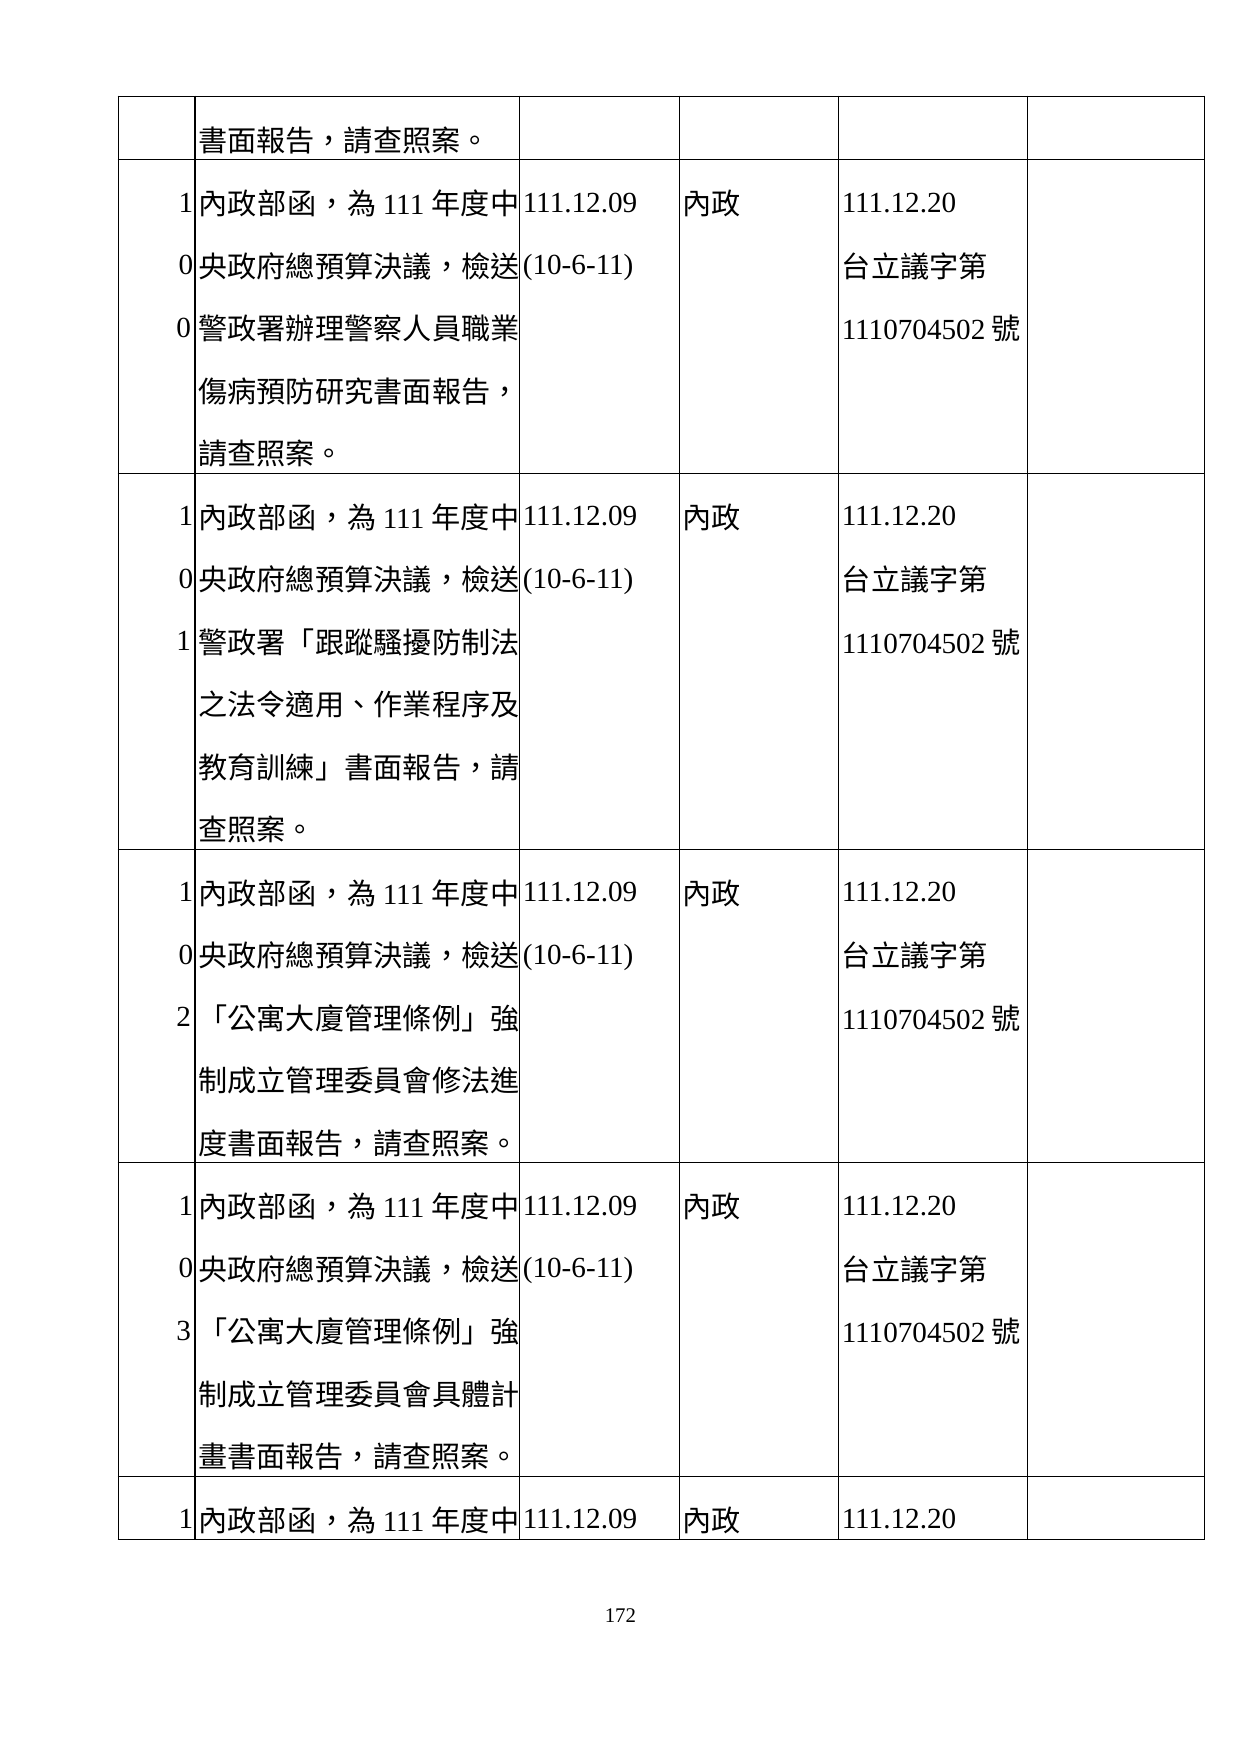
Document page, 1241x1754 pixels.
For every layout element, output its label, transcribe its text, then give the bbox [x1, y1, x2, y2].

table_cell [1028, 850, 1204, 1162]
table_cell 內政 [680, 1477, 838, 1539]
table_cell 111.12.20 台立議字第1110704502號 [839, 1163, 1027, 1476]
table_cell [119, 97, 194, 159]
table_cell 內政 [680, 474, 838, 849]
table_cell [119, 474, 194, 849]
table_cell [119, 850, 194, 1162]
table_cell 111.12.09 (10-6-11) [520, 474, 679, 849]
table_cell 111.12.09 (10-6-11) [520, 160, 679, 473]
table_cell [1028, 474, 1204, 849]
table_cell [1028, 97, 1204, 159]
table_cell 111.12.09 [520, 1477, 679, 1539]
table_cell 111.12.20 [839, 1477, 1027, 1539]
table_cell 內政 [680, 160, 838, 473]
table_cell [1028, 1477, 1204, 1539]
table_cell 內政部函，為111年度中央政府總預算決議，檢送警政署辦理警察人員職業傷病預防研究書面報告，請查照案。 [196, 160, 519, 473]
table_cell [119, 1163, 194, 1476]
table_cell 內政部函，為111年度中央政府總預算決議，檢送「公寓大廈管理條例」強制成立管理委員會具體計畫書面報告，請查照案。 [196, 1163, 519, 1476]
table_cell [1028, 1163, 1204, 1476]
table_cell 111.12.20 台立議字第1110704502號 [839, 160, 1027, 473]
table_cell [119, 1477, 194, 1539]
table_cell 111.12.09 (10-6-11) [520, 1163, 679, 1476]
table_cell 書面報告，請查照案。 [196, 97, 519, 159]
table_cell 111.12.09 (10-6-11) [520, 850, 679, 1162]
table_cell [119, 160, 194, 473]
table_cell 內政部函，為111年度中央政府總預算決議，檢送警政署「跟蹤騷擾防制法之法令適用、作業程序及教育訓練」書面報告，請查照案。 [196, 474, 519, 849]
table_cell 內政 [680, 1163, 838, 1476]
table_cell 111.12.20 台立議字第1110704502號 [839, 474, 1027, 849]
table_cell 111.12.20 台立議字第1110704502號 [839, 850, 1027, 1162]
table_cell [520, 97, 679, 159]
table_cell [680, 97, 838, 159]
table_cell [839, 97, 1027, 159]
table_cell 內政部函，為111年度中 [196, 1477, 519, 1539]
table_cell 內政部函，為111年度中央政府總預算決議，檢送「公寓大廈管理條例」強制成立管理委員會修法進度書面報告，請查照案。 [196, 850, 519, 1162]
table_cell 內政 [680, 850, 838, 1162]
table_cell [1028, 160, 1204, 473]
